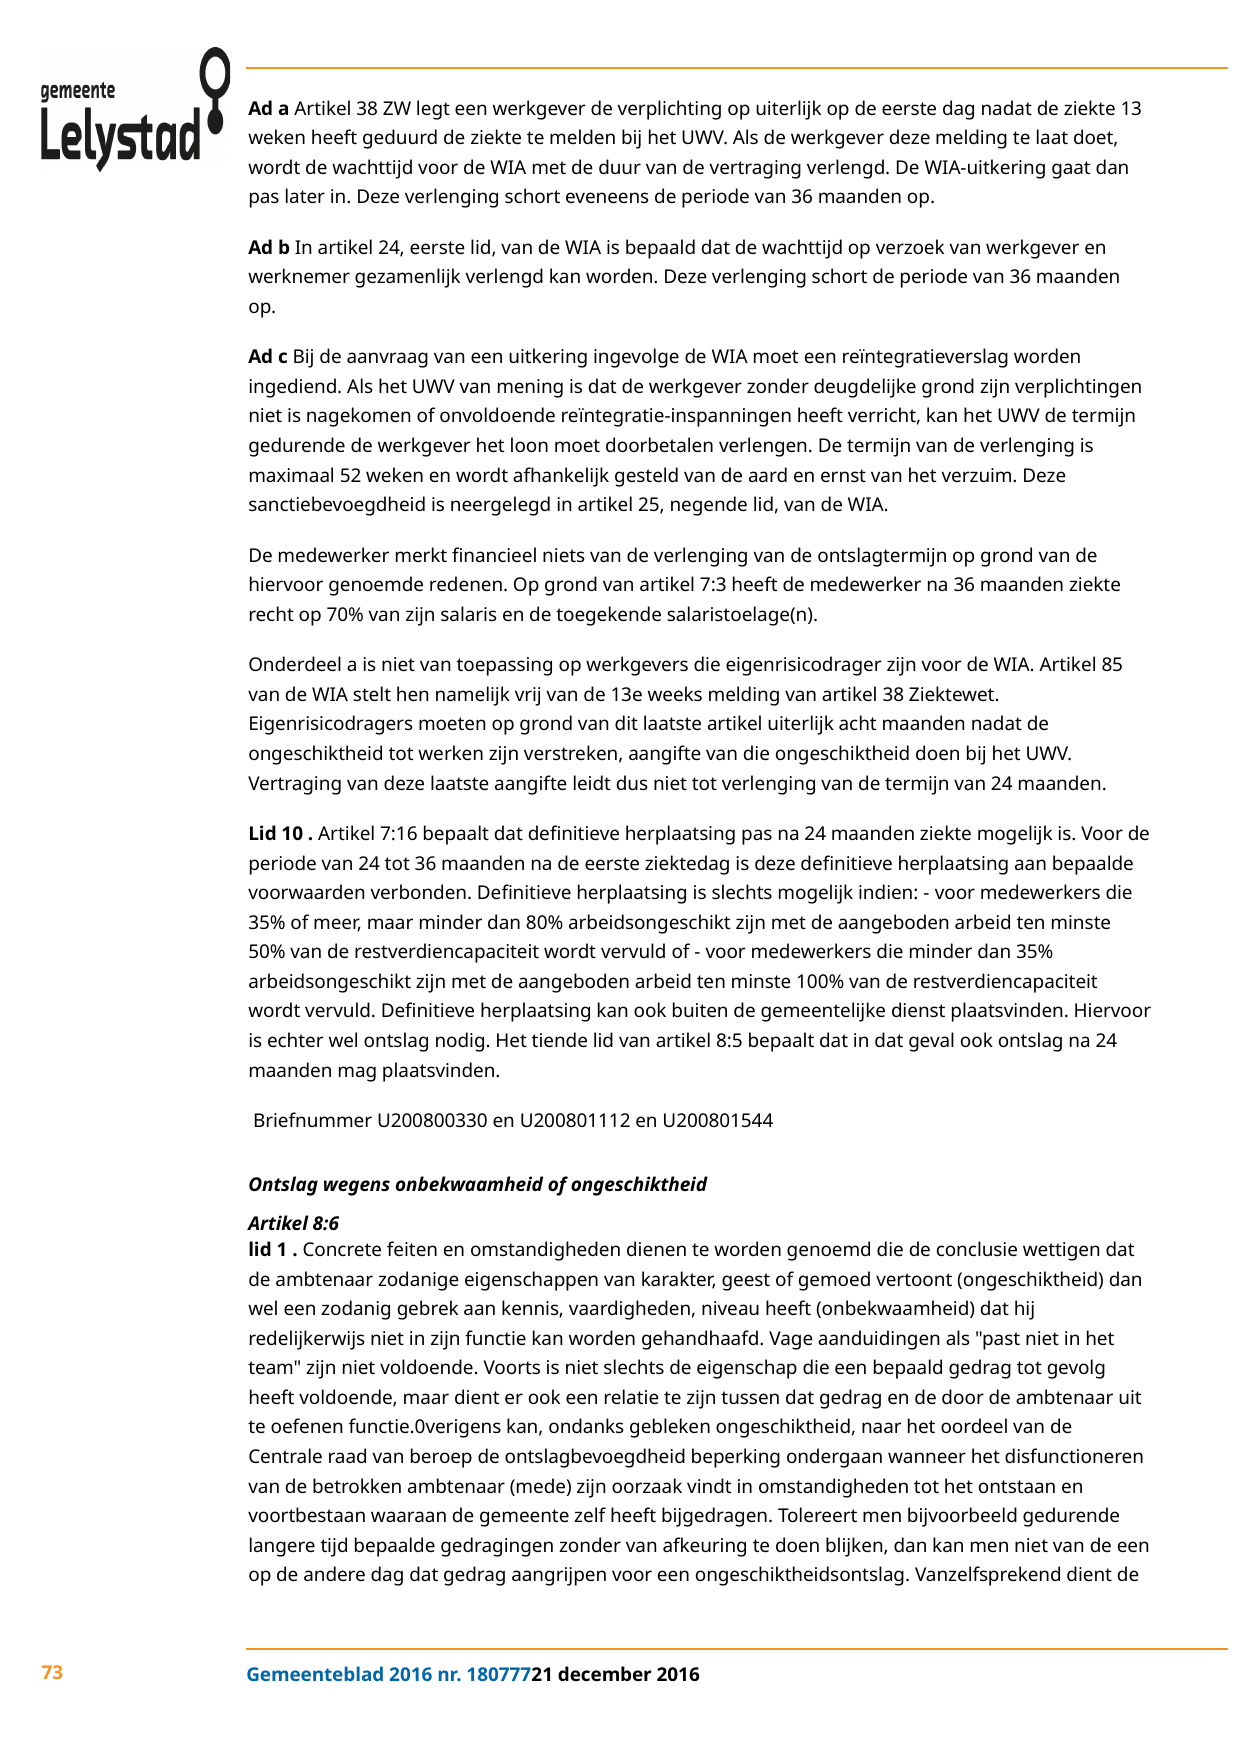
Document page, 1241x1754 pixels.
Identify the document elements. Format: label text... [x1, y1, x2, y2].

text De medewerker merkt financieel niets van de verlenging van de ontslagtermijn op grond van de hiervoor genoemde redenen. Op grond van artikel 7:3 heeft de medewerker na 36 maanden ziekte recht op 70% van zijn salaris en de toegekende salaristoelage(n). [248, 542, 1152, 627]
text Artikel 8:6 [248, 1211, 1152, 1236]
text lid 1 . Concrete feiten en omstandigheden dienen te worden genoemd die de conclusie wettigen dat de ambtenaar zodanige eigenschappen van karakter, geest of gemoed vertoont (ongeschiktheid) dan wel een zodanig gebrek aan kennis, vaardigheden, niveau heeft (onbekwaamheid) dat hij redelijkerwijs niet in zijn functie kan worden gehandhaafd. Vage aanduidingen als "past niet in het team" zijn niet voldoende. Voorts is niet slechts de eigenschap die een bepaald gedrag tot gevolg heeft voldoende, maar dient er ook een relatie te zijn tussen dat gedrag en de door de ambtenaar uit te oefenen functie.0verigens kan, ondanks gebleken ongeschiktheid, naar het oordeel van de Centrale raad van beroep de ontslagbevoegdheid beperking ondergaan wanneer het disfunctioneren van de betrokken ambtenaar (mede) zijn oorzaak vindt in omstandigheden tot het ontstaan en voortbestaan waaraan de gemeente zelf heeft bijgedragen. Tolereert men bijvoorbeeld gedurende langere tijd bepaalde gedragingen zonder van afkeuring te doen blijken, dan kan men niet van de een op de andere dag dat gedrag aangrijpen voor een ongeschiktheidsontslag. Vanzelfsprekend dient de [248, 1236, 1152, 1587]
text Ad a Artikel 38 ZW legt een werkgever de verplichting op uiterlijk op de eerste dag nadat de ziekte 13 weken heeft geduurd de ziekte te melden bij het UWV. Als de werkgever deze melding te laat doet, wordt de wachttijd voor de WIA met de duur van de vertraging verlengd. De WIA-uitkering gaat dan pas later in. Deze verlenging schort eveneens de periode van 36 maanden op. [248, 95, 1152, 209]
text Onderdeel a is niet van toepassing op werkgevers die eigenrisicodrager zijn voor de WIA. Artikel 85 van de WIA stelt hen namelijk vrij van de 13e weeks melding van artikel 38 Ziektewet. Eigenrisicodragers moeten op grond van dit laatste artikel uiterlijk acht maanden nadat de ongeschiktheid tot werken zijn verstreken, aangifte van die ongeschiktheid doen bij het UWV. Vertraging van deze laatste aangifte leidt dus niet tot verlenging van de termijn van 24 maanden. [248, 651, 1152, 796]
text Ontslag wegens onbekwaamheid of ongeschiktheid [248, 1171, 1152, 1197]
text Briefnummer U200800330 en U200801112 en U200801544 [248, 1107, 1152, 1133]
picture [41, 47, 231, 172]
text Lid 10 . Artikel 7:16 bepaalt dat definitieve herplaatsing pas na 24 maanden ziekte mogelijk is. Voor de periode van 24 tot 36 maanden na de eerste ziektedag is deze definitieve herplaatsing aan bepaalde voorwaarden verbonden. Definitieve herplaatsing is slechts mogelijk indien: - voor medewerkers die 35% of meer, maar minder dan 80% arbeidsongeschikt zijn met de aangeboden arbeid ten minste 50% van de restverdiencapaciteit wordt vervuld of - voor medewerkers die minder dan 35% arbeidsongeschikt zijn met de aangeboden arbeid ten minste 100% van de restverdiencapaciteit wordt vervuld. Definitieve herplaatsing kan ook buiten de gemeentelijke dienst plaatsvinden. Hiervoor is echter wel ontslag nodig. Het tiende lid van artikel 8:5 bepaalt dat in dat geval ook ontslag na 24 maanden mag plaatsvinden. [248, 820, 1152, 1083]
text Ad c Bij de aanvraag van een uitkering ingevolge de WIA moet een reïntegratieverslag worden ingediend. Als het UWV van mening is dat de werkgever zonder deugdelijke grond zijn verplichtingen niet is nagekomen of onvoldoende reïntegratie-inspanningen heeft verricht, kan het UWV de termijn gedurende de werkgever het loon moet doorbetalen verlengen. De termijn van de verlenging is maximaal 52 weken en wordt afhankelijk gesteld van de aard en ernst van het verzuim. Deze sanctiebevoegdheid is neergelegd in artikel 25, negende lid, van de WIA. [248, 343, 1152, 517]
text Ad b In artikel 24, eerste lid, van de WIA is bepaald dat de wachttijd op verzoek van werkgever en werknemer gezamenlijk verlengd kan worden. Deze verlenging schort de periode van 36 maanden op. [248, 234, 1152, 319]
